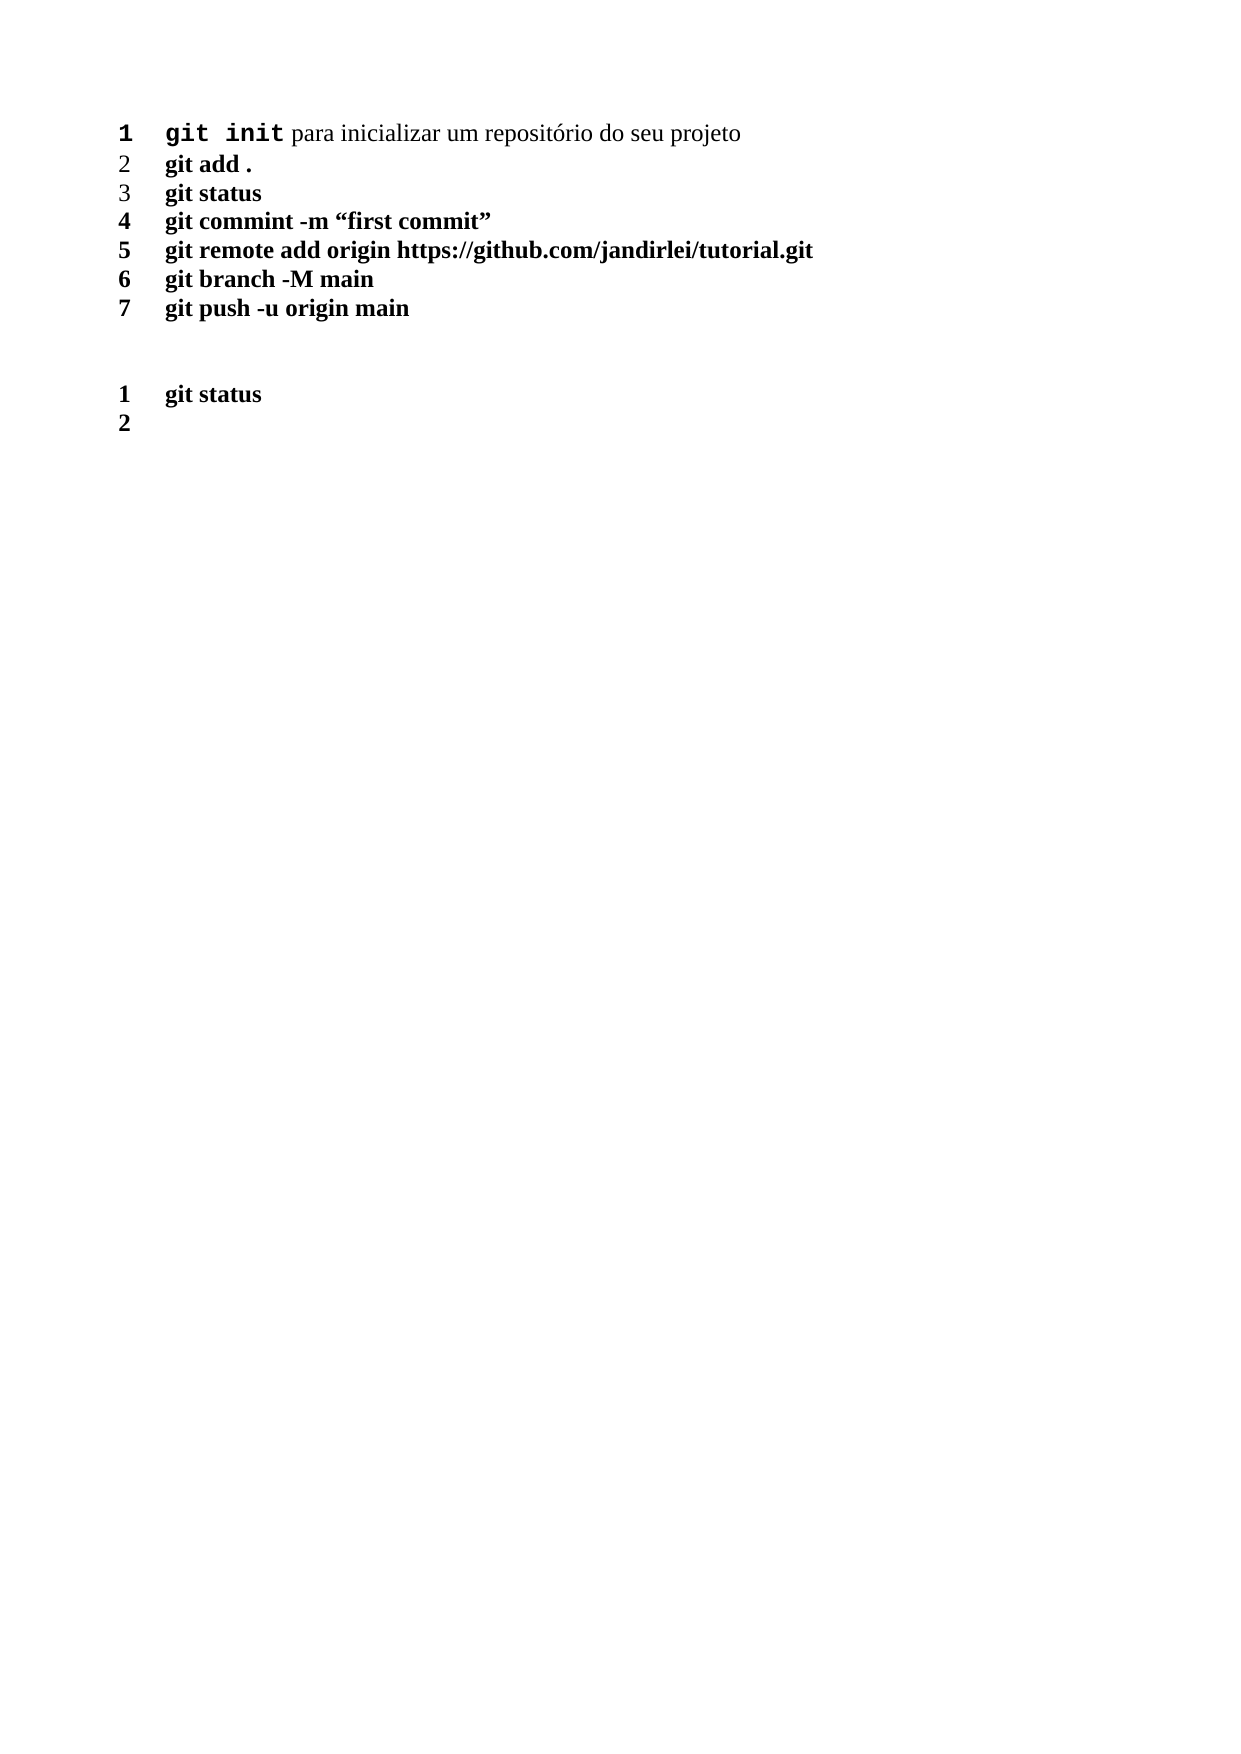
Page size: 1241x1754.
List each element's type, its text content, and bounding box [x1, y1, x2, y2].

text 1 git status [118, 379, 1122, 408]
text 2 [118, 408, 1122, 436]
text 6 git branch -M main [118, 264, 1122, 293]
text 7 git push -u origin main [118, 293, 1122, 321]
text 1 git init para inicializar um repositório do seu projeto [118, 118, 1122, 149]
text 2 git add . [118, 149, 1122, 178]
text 4 git commint -m “first commit” [118, 206, 1122, 235]
text 5 git remote add origin https://github.com/jandirlei/tutorial.git [118, 235, 1122, 264]
text 3 git status [118, 178, 1122, 206]
